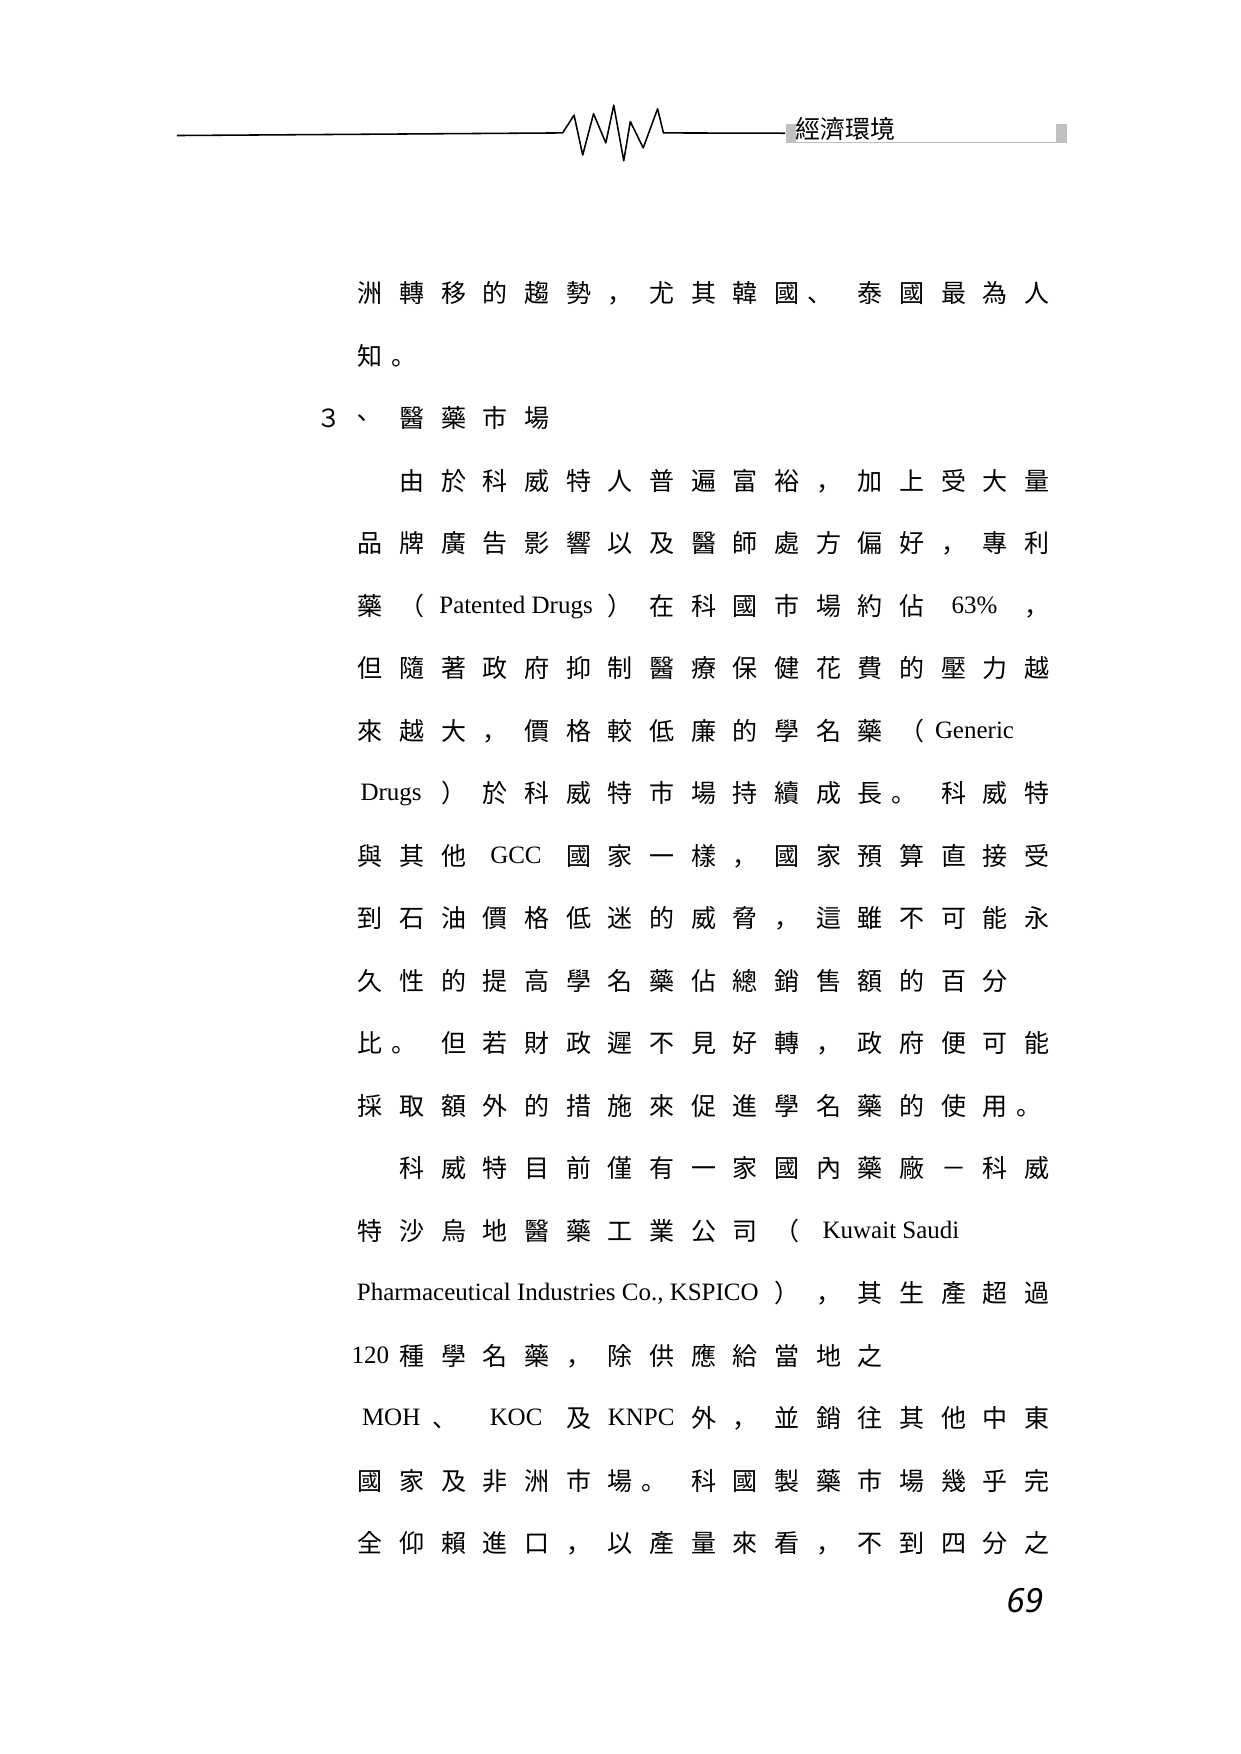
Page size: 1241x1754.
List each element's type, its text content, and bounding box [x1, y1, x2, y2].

text 由於科威特人普遍富裕，加上受大量品牌廣告影響以及醫師處方偏好，專利藥（Patented Drugs）在科國市場約佔63%，但隨著政府抑制醫療保健花費的壓力越來越大，價格較低廉的學名藥（Generic Drugs）於科威特市場持續成長。科威特與其他GCC國家一樣，國家預算直接受到石油價格低迷的威脅，這雖不可能永久性的提高學名藥佔總銷售額的百分比。但若財政遲不見好轉，政府便可能採取額外的措施來促進學名藥的使用。 [330, 438, 1058, 1125]
text 洲轉移的趨勢，尤其韓國、泰國最為人知。 [330, 250, 1058, 375]
text 科威特目前僅有一家國內藥廠－科威特沙烏地醫藥工業公司（Kuwait Saudi Pharmaceutical Industries Co., KSPICO），其生產超過120種學名藥，除供應給當地之MOH、KOC及KNPC外，並銷往其他中東國家及非洲市場。科國製藥市場幾乎完全仰賴進口，以產量來看，不到四分之 [330, 1125, 1058, 1563]
text ３、醫藥市場 [281, 375, 1058, 438]
